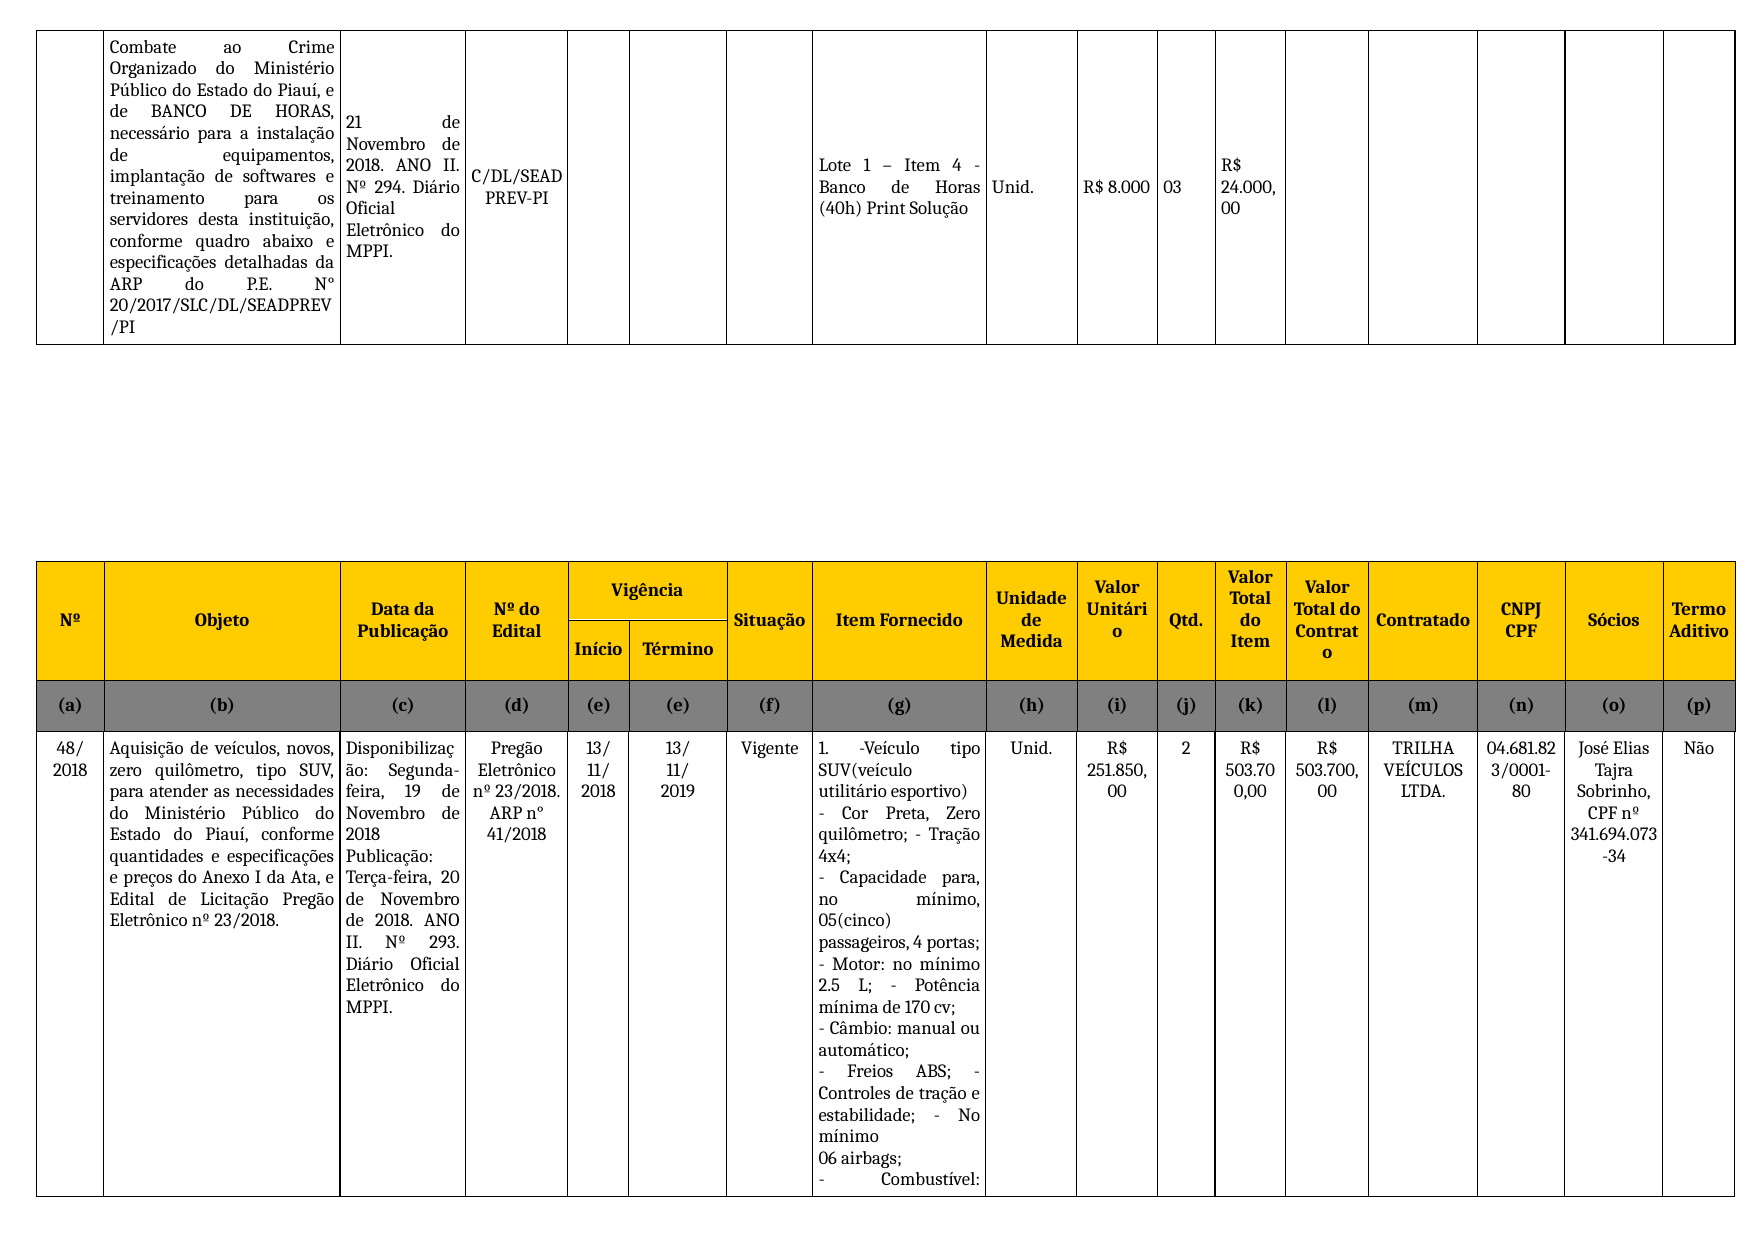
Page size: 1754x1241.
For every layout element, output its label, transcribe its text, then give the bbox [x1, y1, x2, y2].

table_cell (p) [1664, 681, 1735, 731]
table_cell Término [630, 621, 727, 680]
table_cell [1664, 31, 1734, 344]
table_header Data da Publicação [341, 562, 465, 680]
table_header Unidade de Medida [987, 562, 1077, 680]
table_cell 04.681.823/0001-80 [1478, 732, 1564, 1196]
table_cell (b) [105, 681, 340, 731]
table_cell (e) [630, 681, 727, 731]
table_header Termo Aditivo [1664, 562, 1735, 680]
table_cell Combate ao Crime Organizado do Ministério Público do Estado do Piauí, e de BANCO DE HORAS, necessário para a instalação de equipamentos, implantação de softwares e treinamento para os servidores desta instituição, conforme quadro abaixo e especificações detalhadas da ARP do P.E. N° 20/2017/SLC/DL/SEADPREV/PI [104, 31, 340, 344]
table_cell 48/ 2018 [37, 732, 103, 1196]
table_cell Pregão Eletrônico nº 23/2018. ARP n° 41/2018 [466, 732, 567, 1196]
table_cell 1. -Veículo tipo SUV(veículo utilitário esportivo) - Cor Preta, Zero quilômetro; - Tração 4x4; - Capacidade para, no mínimo, 05(cinco) passageiros, 4 portas; - Motor: no mínimo 2.5 L; - Potência mínima de 170 cv; - Câmbio: manual ou automático; - Freios ABS; - Controles de tração e estabilidade; - No mínimo 06 airbags; - Combustível: [813, 732, 985, 1196]
table_cell José Elias Tajra Sobrinho, CPF nº 341.694.073-34 [1565, 732, 1662, 1196]
table_cell R$ 24.000,00 [1216, 31, 1285, 344]
table_cell [1286, 31, 1368, 344]
table_cell (e) [569, 681, 629, 731]
table_cell [630, 31, 726, 344]
table_header CNPJ CPF [1478, 562, 1565, 680]
table_cell Não [1663, 732, 1734, 1196]
table_cell (f) [728, 681, 812, 731]
table_cell Início [569, 621, 629, 680]
table_cell (m) [1369, 681, 1477, 731]
table_cell R$ 503.700,00 [1216, 732, 1285, 1196]
table_cell [568, 31, 629, 344]
table_cell (n) [1478, 681, 1565, 731]
table_cell C/DL/SEADPREV-PI [466, 31, 567, 344]
table_cell (g) [813, 681, 986, 731]
table_header Valor Unitário [1078, 562, 1157, 680]
table_header Objeto [105, 562, 340, 680]
table_cell R$ 503.700,00 [1286, 732, 1368, 1196]
table_cell Vigente [727, 732, 812, 1196]
table_header Item Fornecido [813, 562, 986, 680]
table_header Sócios [1566, 562, 1663, 680]
table_cell (h) [987, 681, 1077, 731]
table_cell Disponibilização: Segunda-feira, 19 de Novembro de 2018 Publicação: Terça-feira, 20 de Novembro de 2018. ANO II. Nº 293. Diário Oficial Eletrônico do MPPI. [341, 732, 465, 1196]
table_header Valor Total do Item [1216, 562, 1286, 680]
table_cell Lote 1 – Item 4 - Banco de Horas (40h) Print Solução [813, 31, 986, 344]
table_cell (c) [341, 681, 465, 731]
table_cell (j) [1158, 681, 1215, 731]
table_cell (l) [1287, 681, 1368, 731]
table_cell (k) [1216, 681, 1286, 731]
table_header Situação [728, 562, 812, 680]
table_cell [1566, 31, 1663, 344]
table_cell TRILHA VEÍCULOS LTDA. [1369, 732, 1477, 1196]
table_cell (i) [1078, 681, 1157, 731]
table_header Valor Total do Contrato [1287, 562, 1368, 680]
table_cell 13/ 11/ 2018 [568, 732, 628, 1196]
table_cell 03 [1158, 31, 1215, 344]
table_cell [1369, 31, 1477, 344]
table_cell (o) [1566, 681, 1663, 731]
table_cell [727, 31, 812, 344]
table_cell 21 de Novembro de 2018. ANO II. Nº 294. Diário Oficial Eletrônico do MPPI. [341, 31, 465, 344]
table_cell [1478, 31, 1564, 344]
table_cell Unid. [986, 732, 1076, 1196]
table_cell (d) [466, 681, 568, 731]
table_cell [37, 31, 103, 344]
table_cell R$ 8.000 [1078, 31, 1157, 344]
table_cell (a) [37, 681, 104, 731]
table_header Contratado [1369, 562, 1477, 680]
table_cell 13/ 11/ 2019 [629, 732, 726, 1196]
table_header Qtd. [1158, 562, 1215, 680]
table_header Nº [37, 562, 104, 680]
table_header Vigência [569, 562, 727, 619]
table_cell Unid. [987, 31, 1077, 344]
table_cell 2 [1158, 732, 1214, 1196]
table_cell Aquisição de veículos, novos, zero quilômetro, tipo SUV, para atender as necessidades do Ministério Público do Estado do Piauí, conforme quantidades e especificações e preços do Anexo I da Ata, e Edital de Licitação Pregão Eletrônico nº 23/2018. [104, 732, 339, 1196]
table_cell R$ 251.850,00 [1077, 732, 1157, 1196]
table_header Nº do Edital [466, 562, 568, 680]
